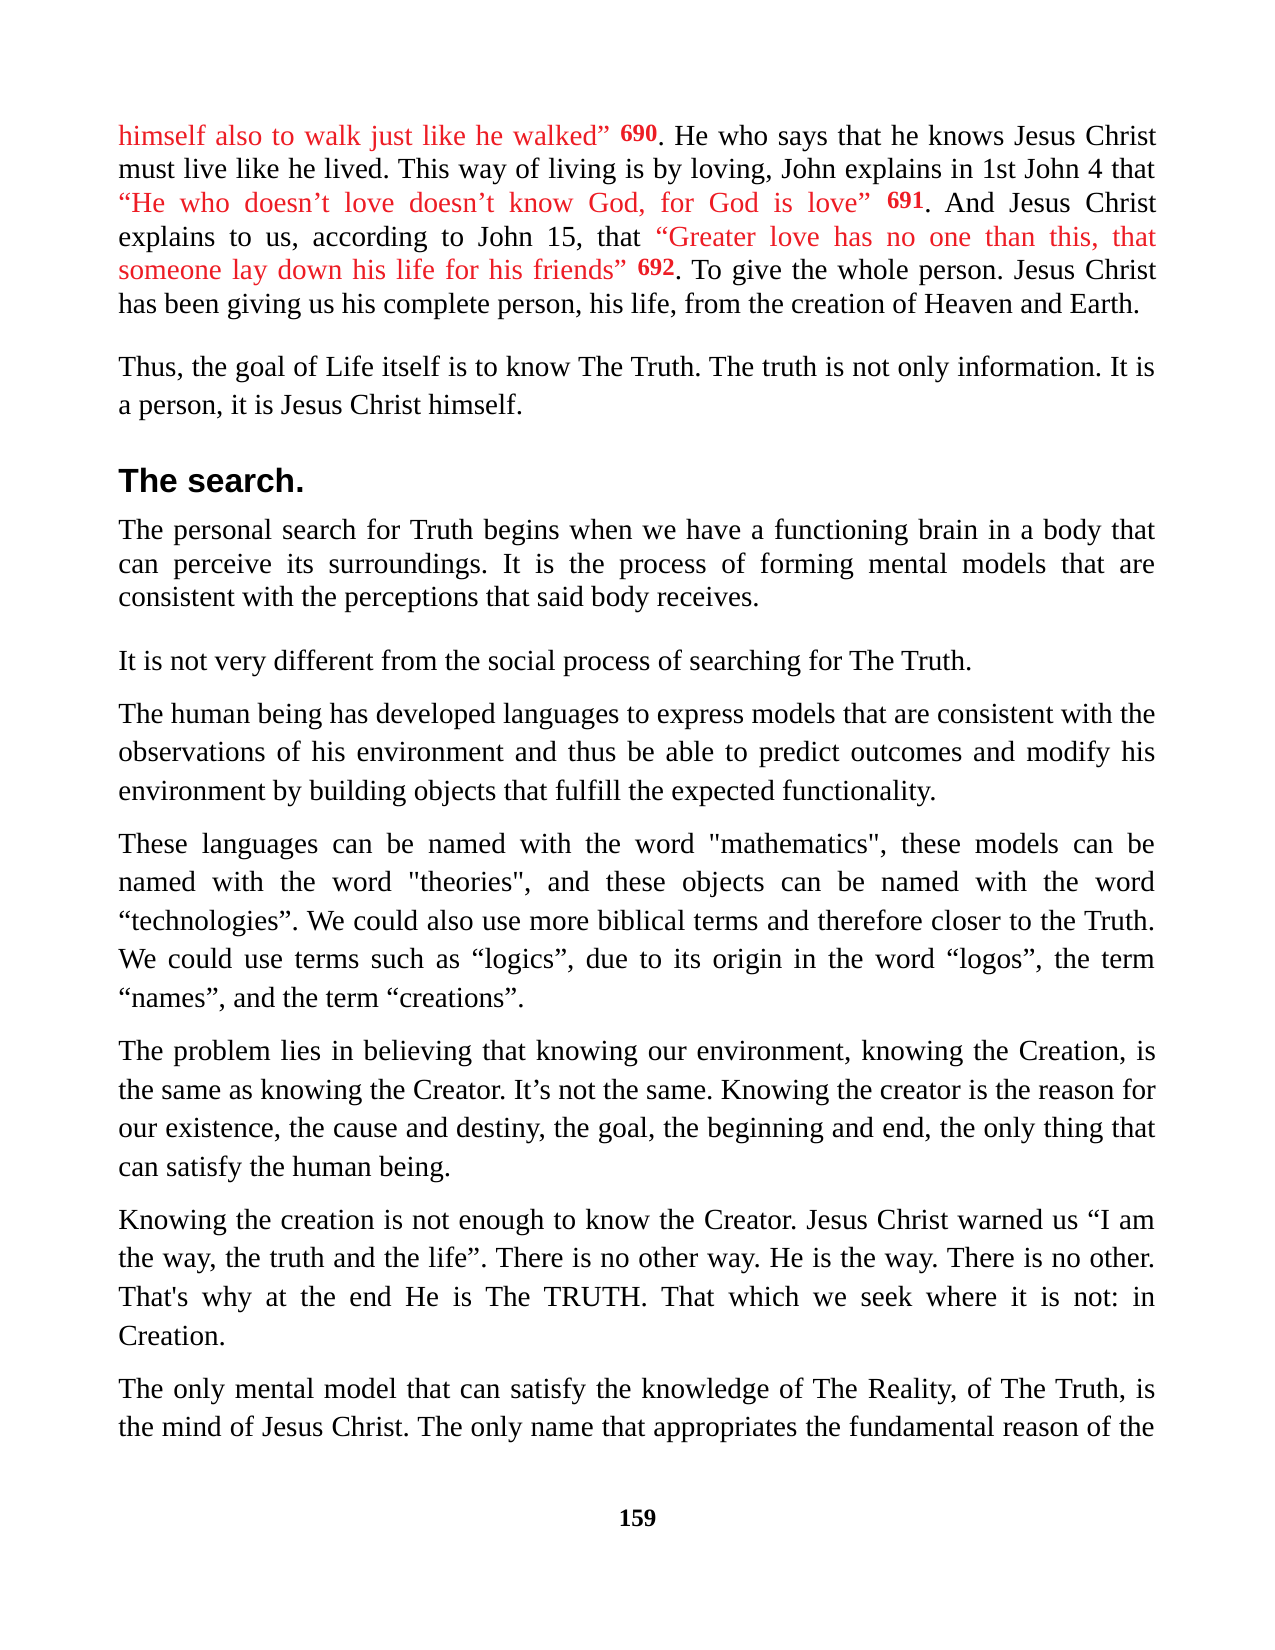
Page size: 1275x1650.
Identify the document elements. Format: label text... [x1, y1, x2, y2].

text himself also to walk just like he walked” . He who says that he knows Jesus Christ must live like he lived. This way of living is by loving, John explains in 1st John 4 that “He who doesn’t love doesn’t know God, for God is love” . And Jesus Christ explains to us, according to John 15, that “Greater love has no one than this, that someone lay down his life for his friends” . To give the whole person. Jesus Christ has been giving us his complete person, his life, from the creation of Heaven and Earth. [118, 118, 1157, 319]
text The human being has developed languages to express models that are consistent with the observations of his environment and thus be able to predict outcomes and modify his environment by building objects that fulfill the expected functionality. [118, 696, 1157, 806]
text Thus, the goal of Life itself is to know The Truth. The truth is not only information. It is a person, it is Jesus Christ himself. [118, 349, 1157, 421]
text Knowing the creation is not enough to know the Creator. Jesus Christ warned us “I am the way, the truth and the life”. There is no other way. He is the way. There is no other. That's why at the end He is The TRUTH. That which we seek where it is not: in Creation. [118, 1202, 1157, 1351]
text These languages can be named with the word "mathematics", these models can be named with the word "theories", and these objects can be named with the word “technologies”. We could also use more biblical terms and therefore closer to the Truth. We could use terms such as “logics”, due to its origin in the word “logos”, the term “names”, and the term “creations”. [118, 826, 1157, 1014]
text The problem lies in believing that knowing our environment, knowing the Creation, is the same as knowing the Creator. It’s not the same. Knowing the creator is the reason for our existence, the cause and destiny, the goal, the beginning and end, the only thing that can satisfy the human being. [118, 1033, 1157, 1182]
text It is not very different from the social process of searching for The Truth. [118, 643, 1157, 676]
text The only mental model that can satisfy the knowledge of The Reality, of The Truth, is the mind of Jesus Christ. The only name that appropriates the fundamental reason of the [118, 1371, 1157, 1443]
subtitle The search. [118, 461, 1157, 500]
text The personal search for Truth begins when we have a functioning brain in a body that can perceive its surroundings. It is the process of forming mental models that are consistent with the perceptions that said body receives. [118, 512, 1157, 613]
